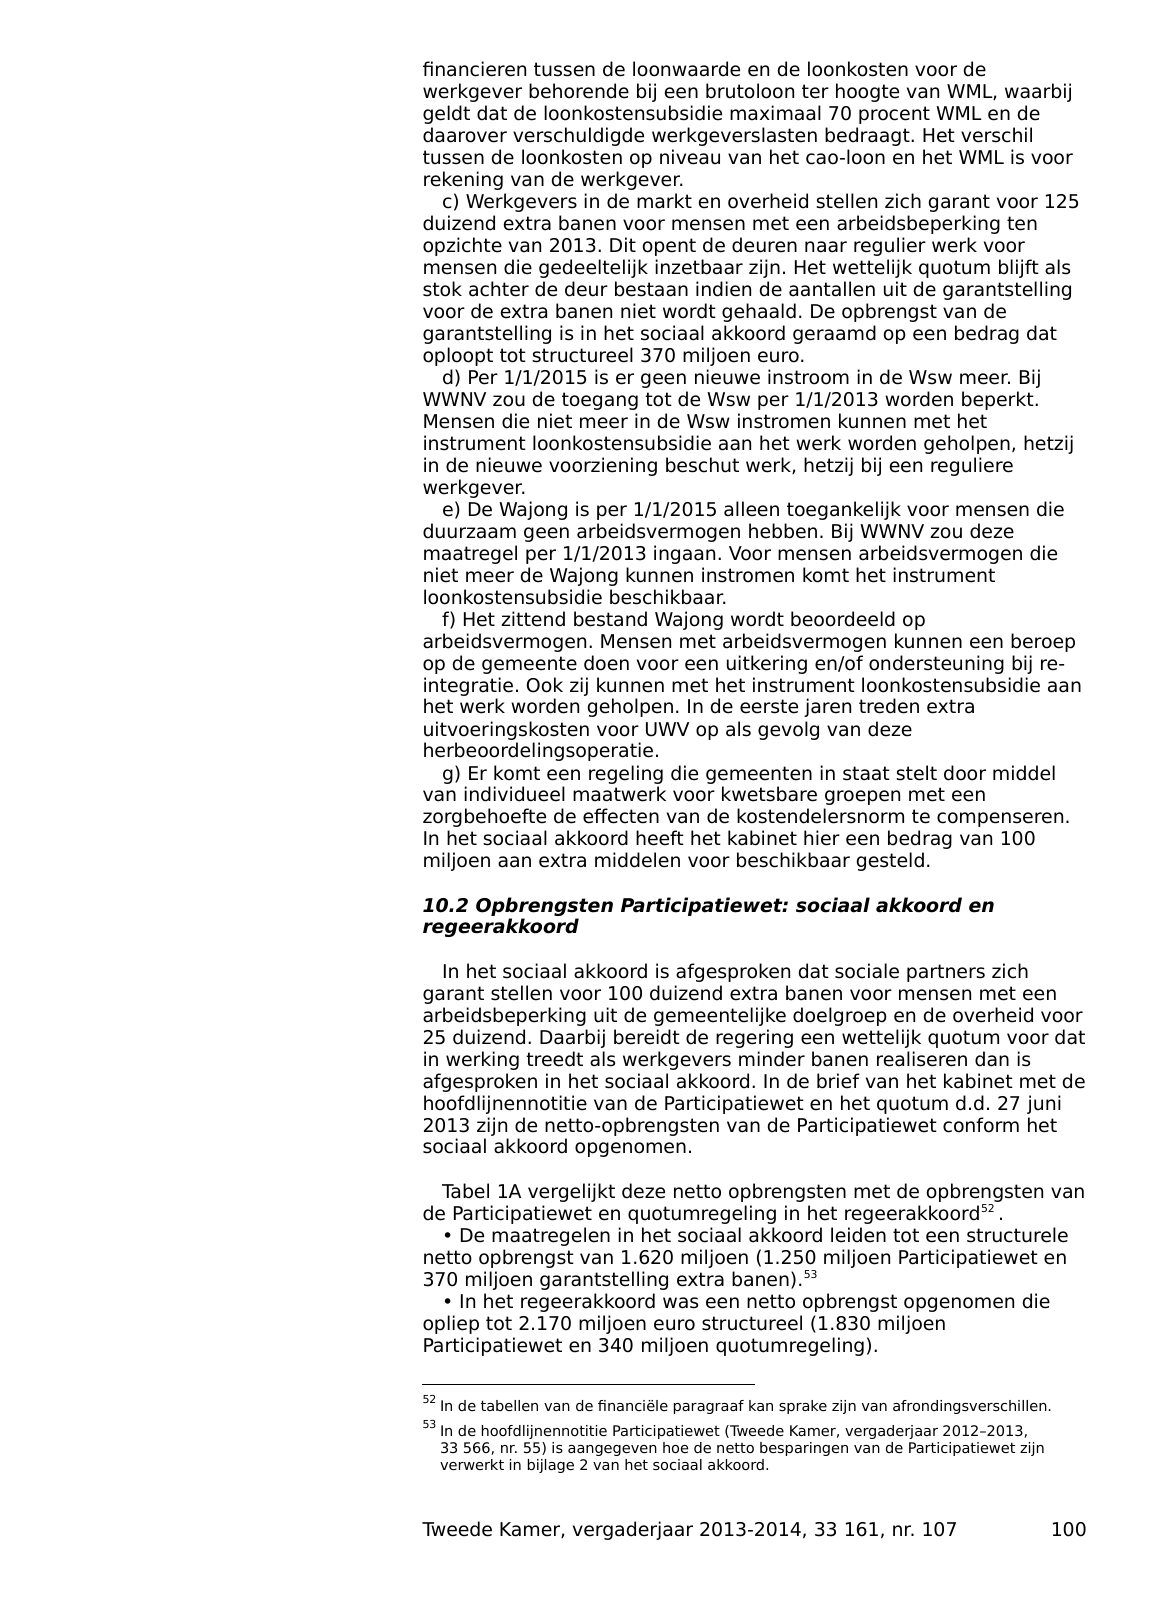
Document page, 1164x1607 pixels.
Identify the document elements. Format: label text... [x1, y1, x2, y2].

text • In het regeerakkoord was een netto opbrengst opgenomen die opliep tot 2.170 miljoen euro structureel (1.830 miljoen Participatiewet en 340 miljoen quotumregeling). [422, 1291, 1087, 1356]
text In de tabellen van de financiële paragraaf kan sprake zijn van afrondingsverschillen. [422, 1393, 1087, 1416]
text • De maatregelen in het sociaal akkoord leiden tot een structurele netto opbrengst van 1.620 miljoen (1.250 miljoen Participatiewet en 370 miljoen garantstelling extra banen). [422, 1224, 1087, 1291]
text In het sociaal akkoord is afgesproken dat sociale partners zich garant stellen voor 100 duizend extra banen voor mensen met een arbeidsbeperking uit de gemeentelijke doelgroep en de overheid voor 25 duizend. Daarbij bereidt de regering een wettelijk quotum voor dat in werking treedt als werkgevers minder banen realiseren dan is afgesproken in het sociaal akkoord. In de brief van het kabinet met de hoofdlijnennotitie van de Participatiewet en het quotum d.d. 27 juni 2013 zijn de netto-opbrengsten van de Participatiewet conform het sociaal akkoord opgenomen. [422, 961, 1087, 1158]
text c) Werkgevers in de markt en overheid stellen zich garant voor 125 duizend extra banen voor mensen met een arbeidsbeperking ten opzichte van 2013. Dit opent de deuren naar regulier werk voor mensen die gedeeltelijk inzetbaar zijn. Het wettelijk quotum blijft als stok achter de deur bestaan indien de aantallen uit de garantstelling voor de extra banen niet wordt gehaald. De opbrengst van de garantstelling is in het sociaal akkoord geraamd op een bedrag dat oploopt tot structureel 370 miljoen euro. [422, 191, 1087, 367]
text In de hoofdlijnennotitie Participatiewet (Tweede Kamer, vergaderjaar 2012–2013, 33 566, nr. 55) is aangegeven hoe de netto besparingen van de Participatiewet zijn verwerkt in bijlage 2 van het sociaal akkoord. [422, 1418, 1087, 1474]
text financieren tussen de loonwaarde en de loonkosten voor de werkgever behorende bij een brutoloon ter hoogte van WML, waarbij geldt dat de loonkostensubsidie maximaal 70 procent WML en de daarover verschuldigde werkgeverslasten bedraagt. Het verschil tussen de loonkosten op niveau van het cao-loon en het WML is voor rekening van de werkgever. [422, 59, 1087, 191]
text g) Er komt een regeling die gemeenten in staat stelt door middel van individueel maatwerk voor kwetsbare groepen met een zorgbehoefte de effecten van de kostendelersnorm te compenseren. In het sociaal akkoord heeft het kabinet hier een bedrag van 100 miljoen aan extra middelen voor beschikbaar gesteld. [422, 762, 1087, 872]
text Tabel 1A vergelijkt deze netto opbrengsten met de opbrengsten van de Participatiewet en quotumregeling in het regeerakkoord. [422, 1181, 1087, 1224]
subtitle 10.2 Opbrengsten Participatiewet: sociaal akkoord en regeerakkoord [422, 894, 1087, 938]
text e) De Wajong is per 1/1/2015 alleen toegankelijk voor mensen die duurzaam geen arbeidsvermogen hebben. Bij WWNV zou deze maatregel per 1/1/2013 ingaan. Voor mensen arbeidsvermogen die niet meer de Wajong kunnen instromen komt het instrument loonkostensubsidie beschikbaar. [422, 499, 1087, 608]
text f) Het zittend bestand Wajong wordt beoordeeld op arbeidsvermogen. Mensen met arbeidsvermogen kunnen een beroep op de gemeente doen voor een uitkering en/of ondersteuning bij re-integratie. Ook zij kunnen met het instrument loonkostensubsidie aan het werk worden geholpen. In de eerste jaren treden extra uitvoeringskosten voor UWV op als gevolg van deze herbeoordelingsoperatie. [422, 608, 1087, 762]
text d) Per 1/1/2015 is er geen nieuwe instroom in de Wsw meer. Bij WWNV zou de toegang tot de Wsw per 1/1/2013 worden beperkt. Mensen die niet meer in de Wsw instromen kunnen met het instrument loonkostensubsidie aan het werk worden geholpen, hetzij in de nieuwe voorziening beschut werk, hetzij bij een reguliere werkgever. [422, 367, 1087, 499]
